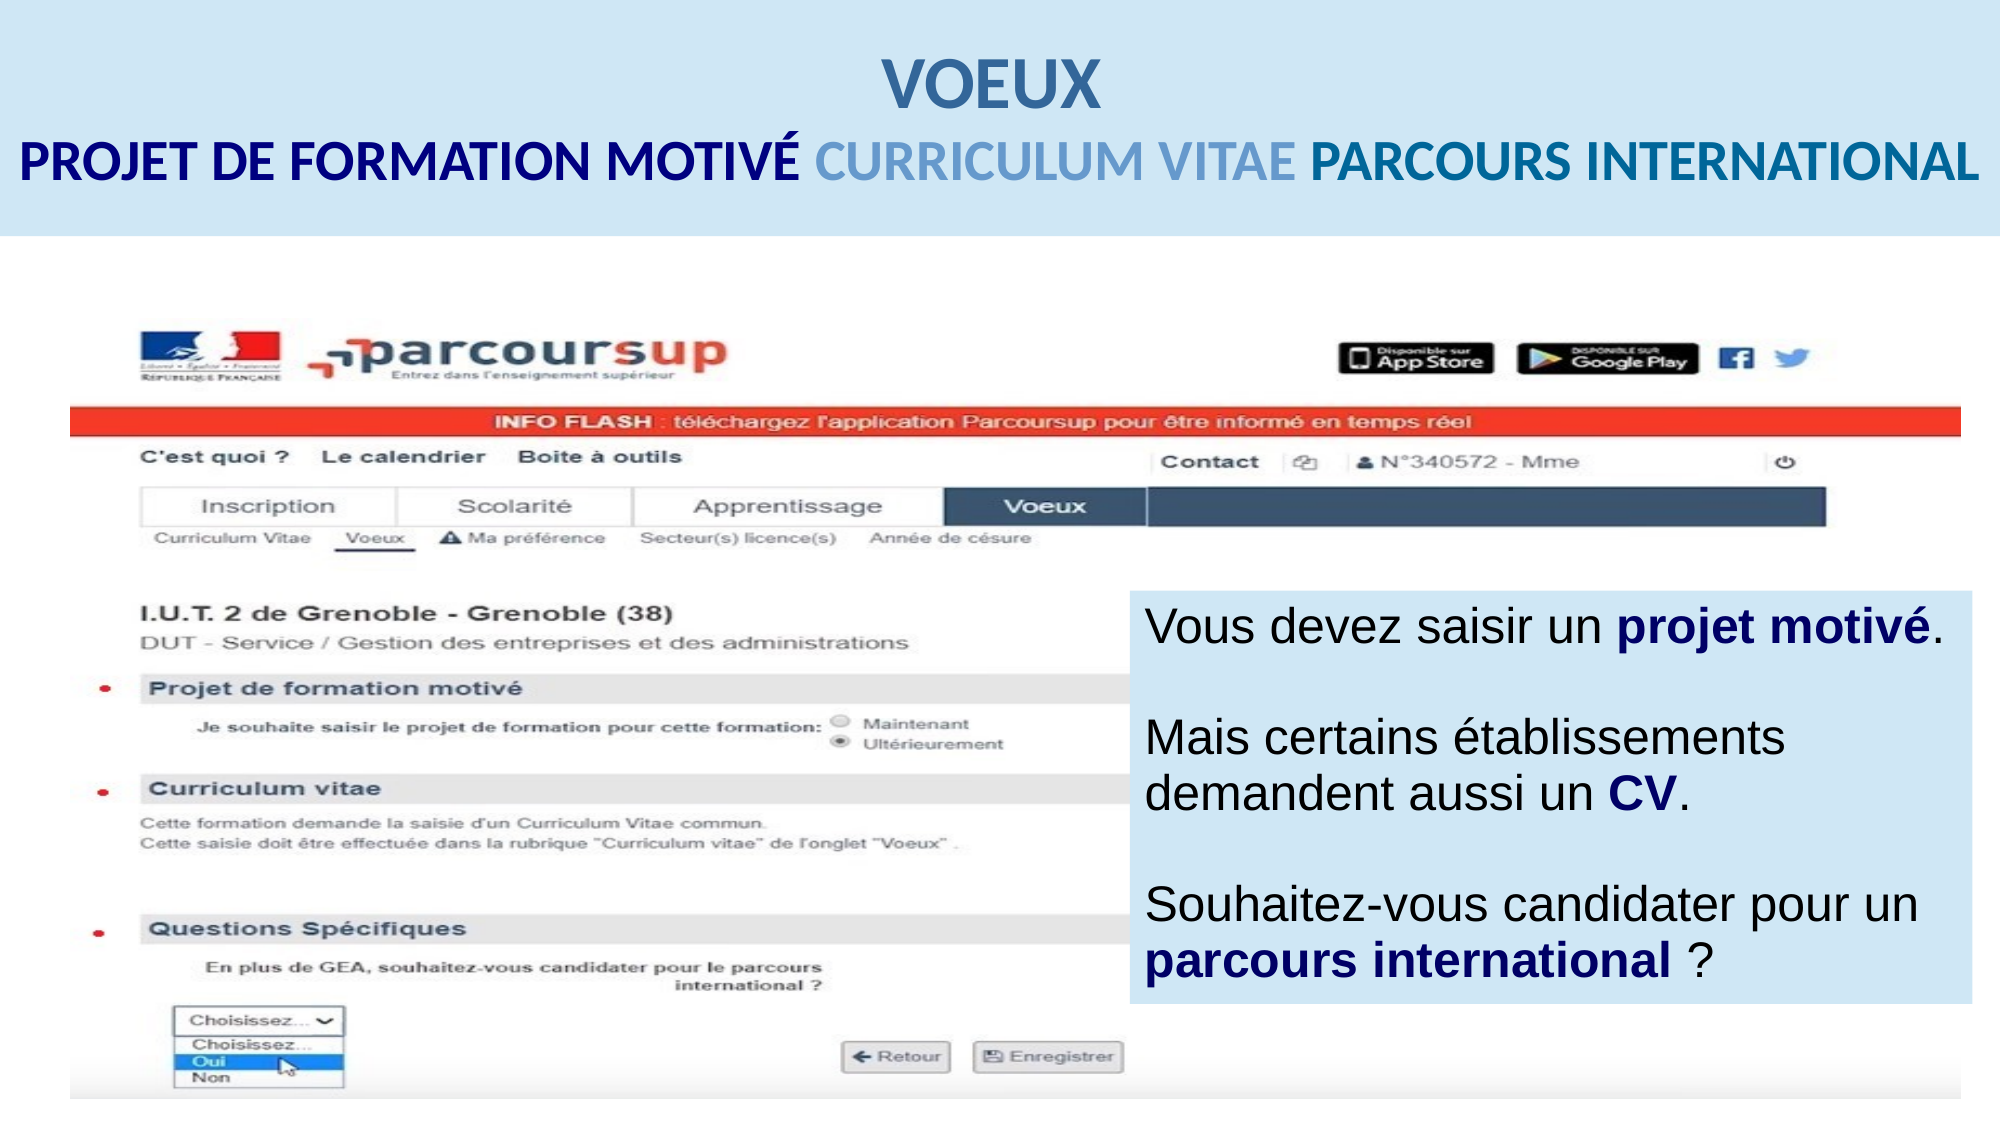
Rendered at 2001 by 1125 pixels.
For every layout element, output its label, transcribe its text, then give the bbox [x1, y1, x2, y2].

picture [70, 318, 1961, 1099]
title VOEUX PROJET DE FORMATION MOTIVÉ CURRICULUM VITAE PARCOURS INTERNATIONAL [0, 0, 2000, 237]
text_box Vous devez saisir un projet motivé. Mais certains établissements demandent aussi un CV. Souhaitez-vous candidater pour un parcours international ? [1129, 590, 1973, 1004]
